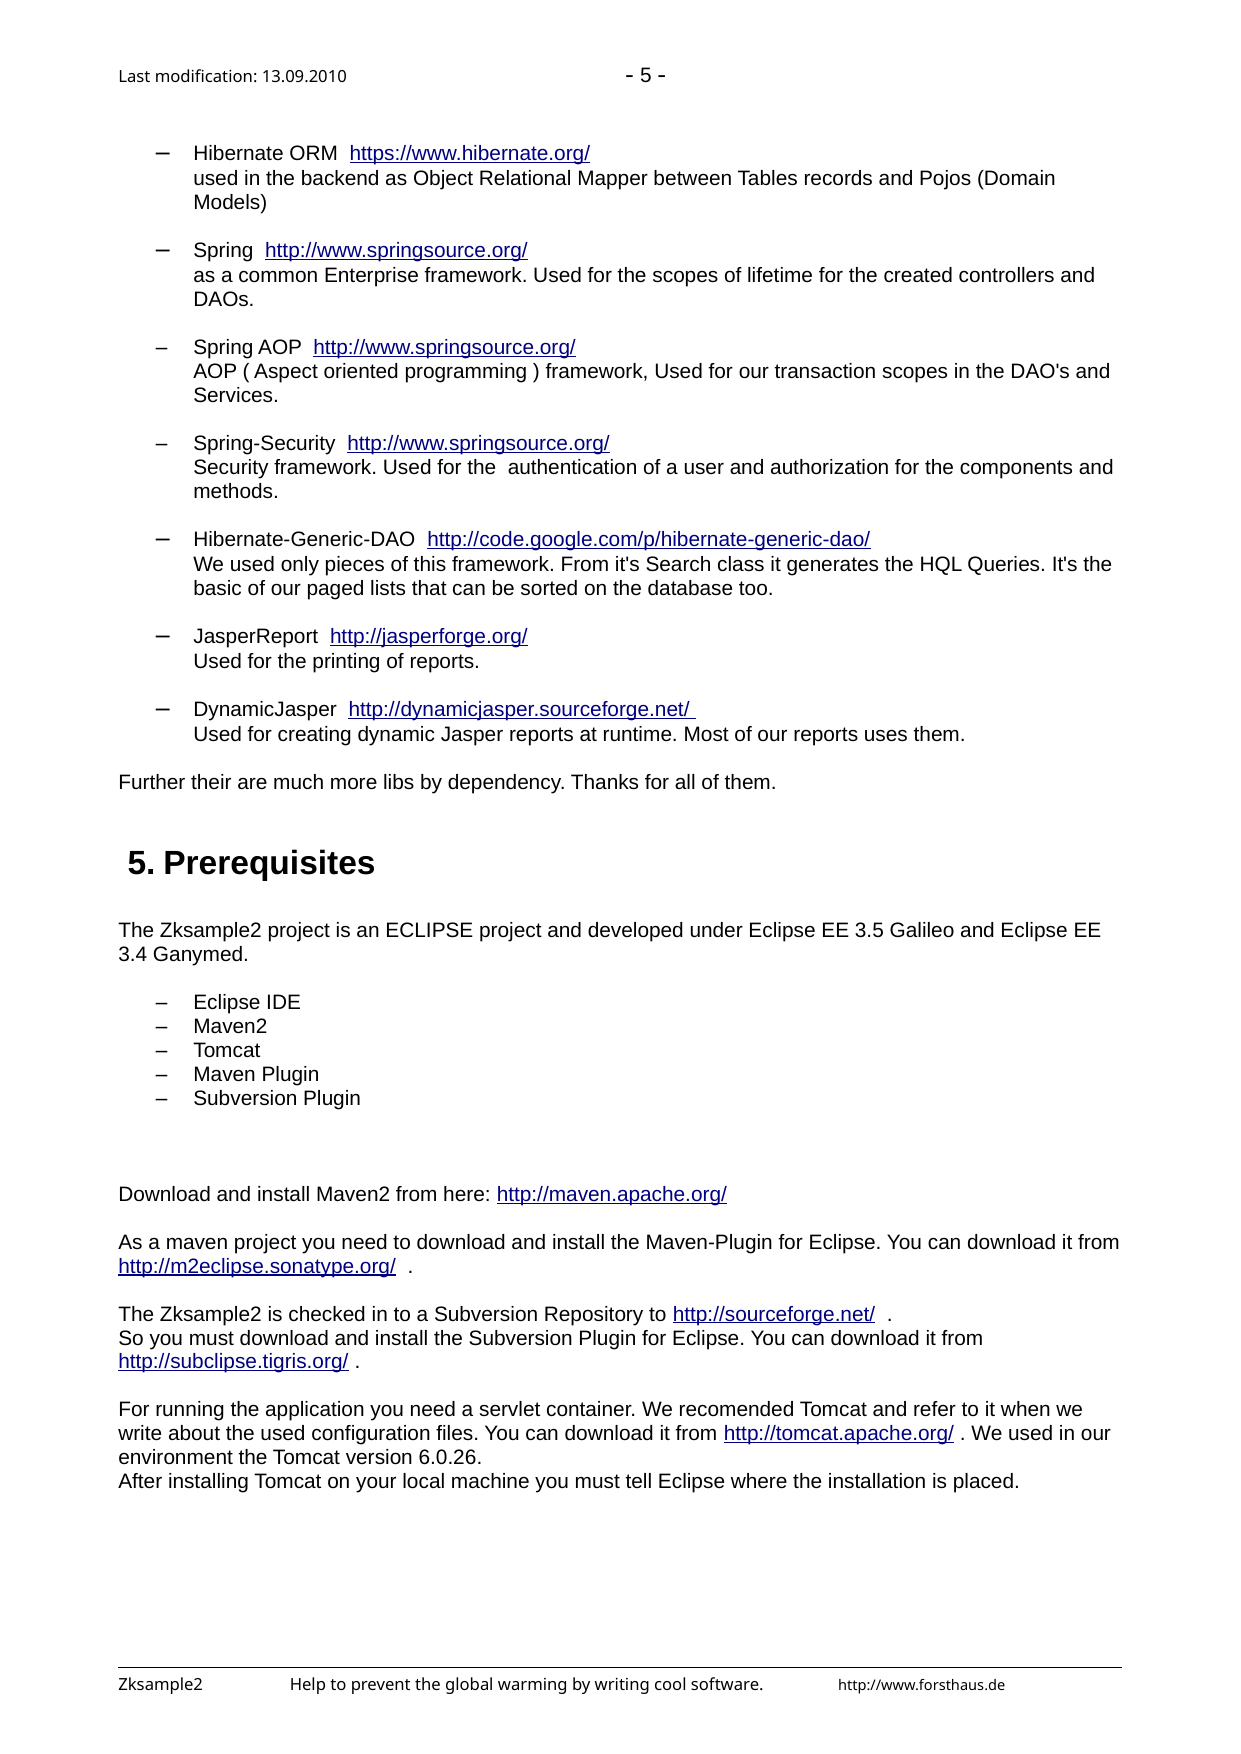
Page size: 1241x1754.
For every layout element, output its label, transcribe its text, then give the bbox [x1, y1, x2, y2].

text So you must download and install the Subversion Plugin for Eclipse. You can download it from [118, 1325, 1122, 1349]
list used in the backend as Object Relational Mapper between Tables records and Pojos (Domain Models) [156, 166, 1122, 214]
text Download and install Maven2 from here: http://maven.apache.org/ [118, 1182, 1122, 1206]
list AOP ( Aspect oriented programming ) framework, Used for our transaction scopes in the DAO's and Services. [156, 359, 1122, 407]
list JasperReport http://jasperforge.org/ [156, 624, 1122, 649]
list Spring AOP http://www.springsource.org/ [156, 335, 1122, 359]
list Subversion Plugin [156, 1086, 1122, 1110]
list Used for the printing of reports. [156, 649, 1122, 673]
list Maven Plugin [156, 1062, 1122, 1086]
list Hibernate ORM https://www.hibernate.org/ [156, 141, 1122, 166]
text The Zksample2 project is an ECLIPSE project and developed under Eclipse EE 3.5 Galileo and Eclipse EE 3.4 Ganymed. [118, 918, 1122, 966]
list DynamicJasper http://dynamicjasper.sourceforge.net/ [156, 697, 1122, 722]
list as a common Enterprise framework. Used for the scopes of lifetime for the created controllers and DAOs. [156, 263, 1122, 311]
list Hibernate-Generic-DAO http://code.google.com/p/hibernate-generic-dao/ [156, 527, 1122, 552]
text The Zksample2 is checked in to a Subversion Repository to http://sourceforge.net/ . [118, 1301, 1122, 1325]
text Further their are much more libs by dependency. Thanks for all of them. [118, 769, 1122, 793]
list We used only pieces of this framework. From it's Search class it generates the HQL Queries. It's the basic of our paged lists that can be sorted on the database too. [156, 552, 1122, 600]
text http://subclipse.tigris.org/ . [118, 1349, 1122, 1373]
list Eclipse IDE [156, 989, 1122, 1013]
text After installing Tomcat on your local machine you must tell Eclipse where the installation is placed. [118, 1469, 1122, 1493]
list Tomcat [156, 1038, 1122, 1062]
list Spring-Security http://www.springsource.org/ [156, 431, 1122, 455]
text For running the application you need a servlet container. We recomended Tomcat and refer to it when we write about the used configuration files. You can download it from http://tomcat.apache.org/ . We used in our environment the Tomcat version 6.0.26. [118, 1397, 1122, 1469]
list Maven2 [156, 1013, 1122, 1038]
list Spring http://www.springsource.org/ [156, 238, 1122, 263]
list Used for creating dynamic Jasper reports at runtime. Most of our reports uses them. [156, 722, 1122, 746]
text As a maven project you need to download and install the Maven-Plugin for Eclipse. You can download it from http://m2eclipse.sonatype.org/ . [118, 1229, 1122, 1277]
subtitle Prerequisites [118, 842, 1122, 881]
list Security framework. Used for the authentication of a user and authorization for the components and methods. [156, 455, 1122, 503]
